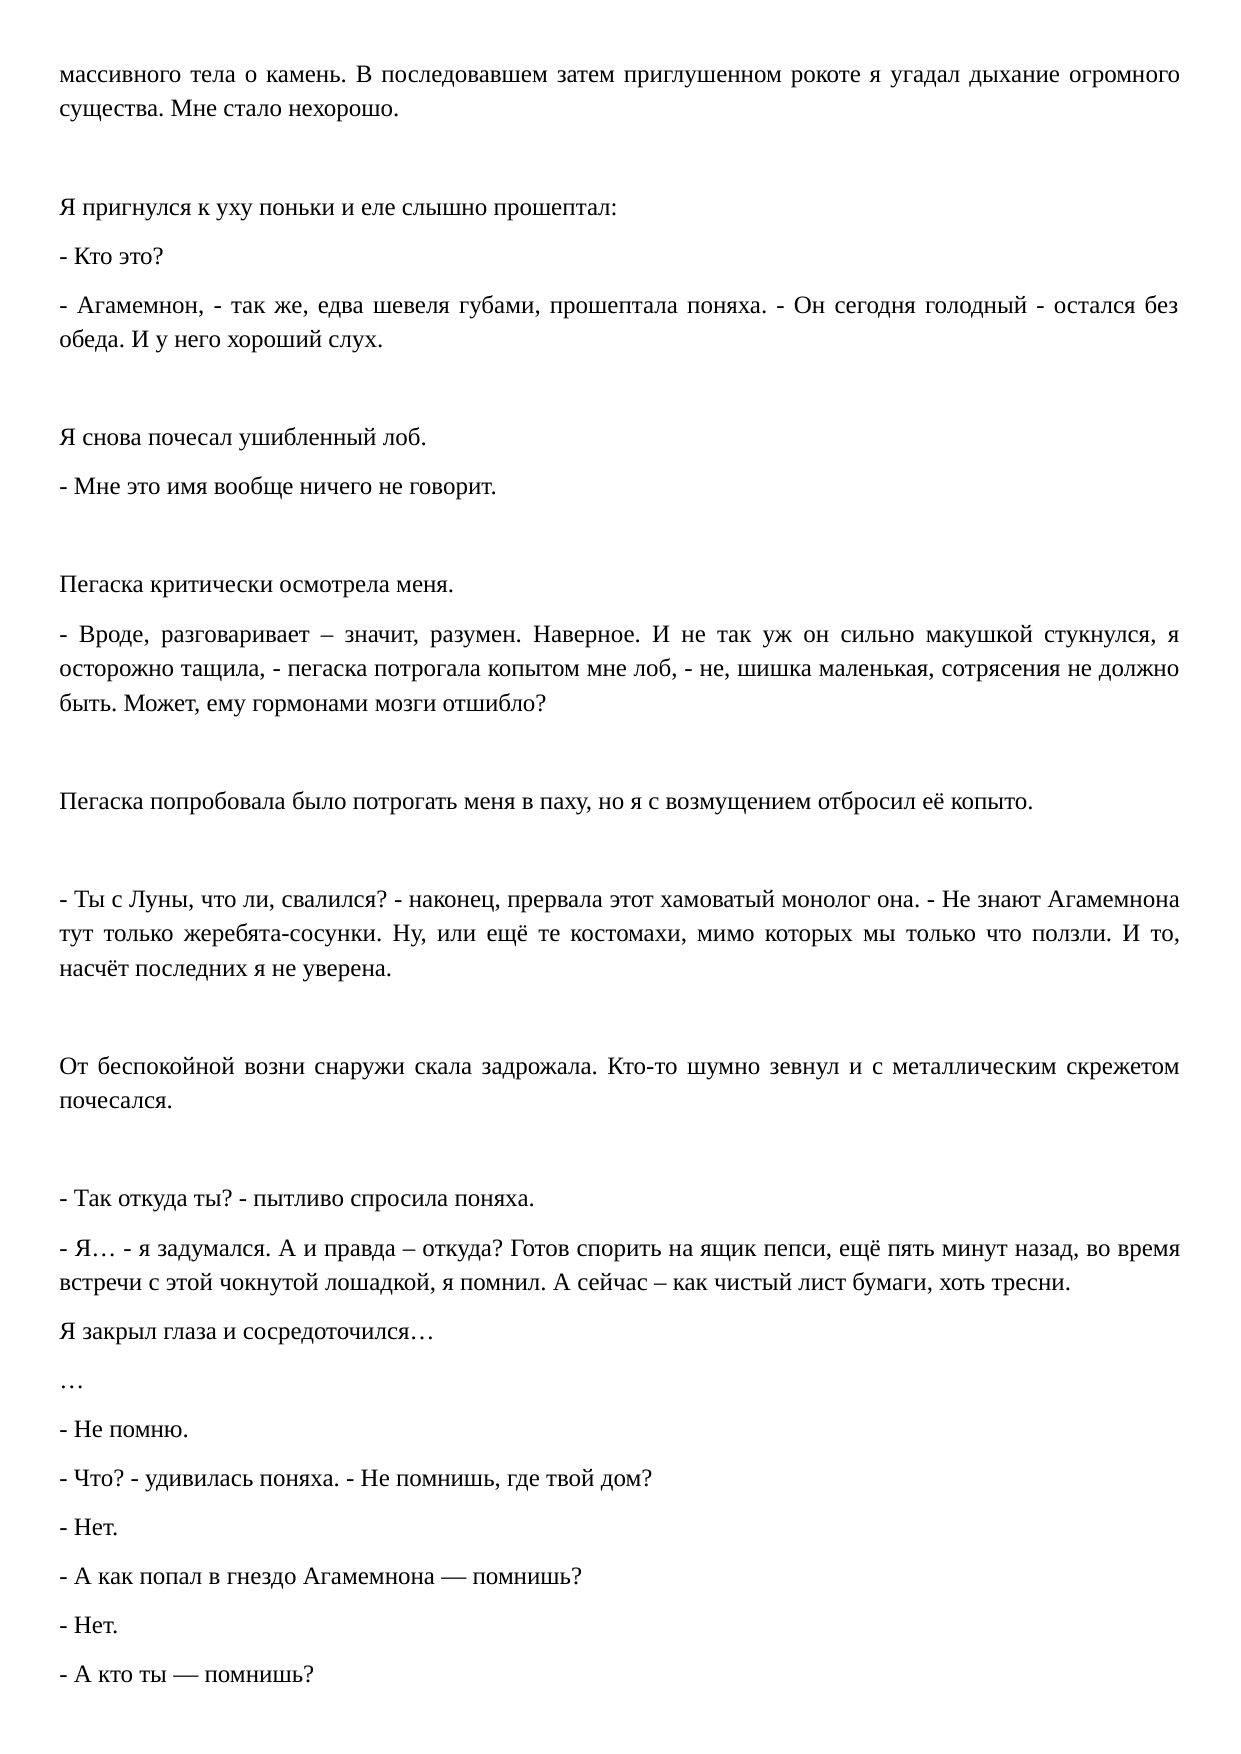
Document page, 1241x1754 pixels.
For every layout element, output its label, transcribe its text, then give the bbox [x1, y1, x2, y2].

text От беспокойной возни снаружи скала задрожала. Кто-то шумно зевнул и с металлическим скрежетом почесался. [59, 1051, 1181, 1114]
text - Не помню. [59, 1414, 1181, 1443]
text - Так откуда ты? - пытливо спросила поняха. [59, 1183, 1181, 1212]
text Я пригнулся к уху поньки и еле слышно прошептал: [59, 192, 1181, 220]
text - Вроде, разговаривает – значит, разумен. Наверное. И не так уж он сильно макушкой стукнулся, я осторожно тащила, - пегаска потрогала копытом мне лоб, - не, шишка маленькая, сотрясения не должно быть. Может, ему гормонами мозги отшибло? [59, 619, 1181, 716]
text - Кто это? [59, 241, 1181, 269]
text - Мне это имя вообще ничего не говорит. [59, 471, 1181, 500]
text - А как попал в гнездо Агамемнона — помнишь? [59, 1561, 1181, 1590]
text - Я… - я задумался. А и правда – откуда? Готов спорить на ящик пепси, ещё пять минут назад, во время встречи с этой чокнутой лошадкой, я помнил. А сейчас – как чистый лист бумаги, хоть тресни. [59, 1233, 1181, 1296]
text Я снова почесал ушибленный лоб. [59, 422, 1181, 451]
text - Ты с Луны, что ли, свалился? - наконец, прервала этот хамоватый монолог она. - Не знают Агамемнона тут только жеребята-сосунки. Ну, или ещё те костомахи, мимо которых мы только что ползли. И то, насчёт последних я не уверена. [59, 884, 1181, 982]
text массивного тела о камень. В последовавшем затем приглушенном рокоте я угадал дыхание огромного существа. Мне стало нехорошо. [59, 59, 1181, 122]
text Пегаска критически осмотрела меня. [59, 569, 1181, 598]
text Я закрыл глаза и сосредоточился… [59, 1316, 1181, 1345]
text - Агамемнон, - так же, едва шевеля губами, прошептала поняха. - Он сегодня голодный - остался без обеда. И у него хороший слух. [59, 290, 1181, 353]
text - Что? - удивилась поняха. - Не помнишь, где твой дом? [59, 1463, 1181, 1492]
text - Нет. [59, 1512, 1181, 1541]
text … [59, 1365, 1181, 1394]
text Пегаска попробовала было потрогать меня в паху, но я с возмущением отбросил её копыто. [59, 786, 1181, 814]
text - А кто ты — помнишь? [59, 1659, 1181, 1688]
text - Нет. [59, 1611, 1181, 1639]
